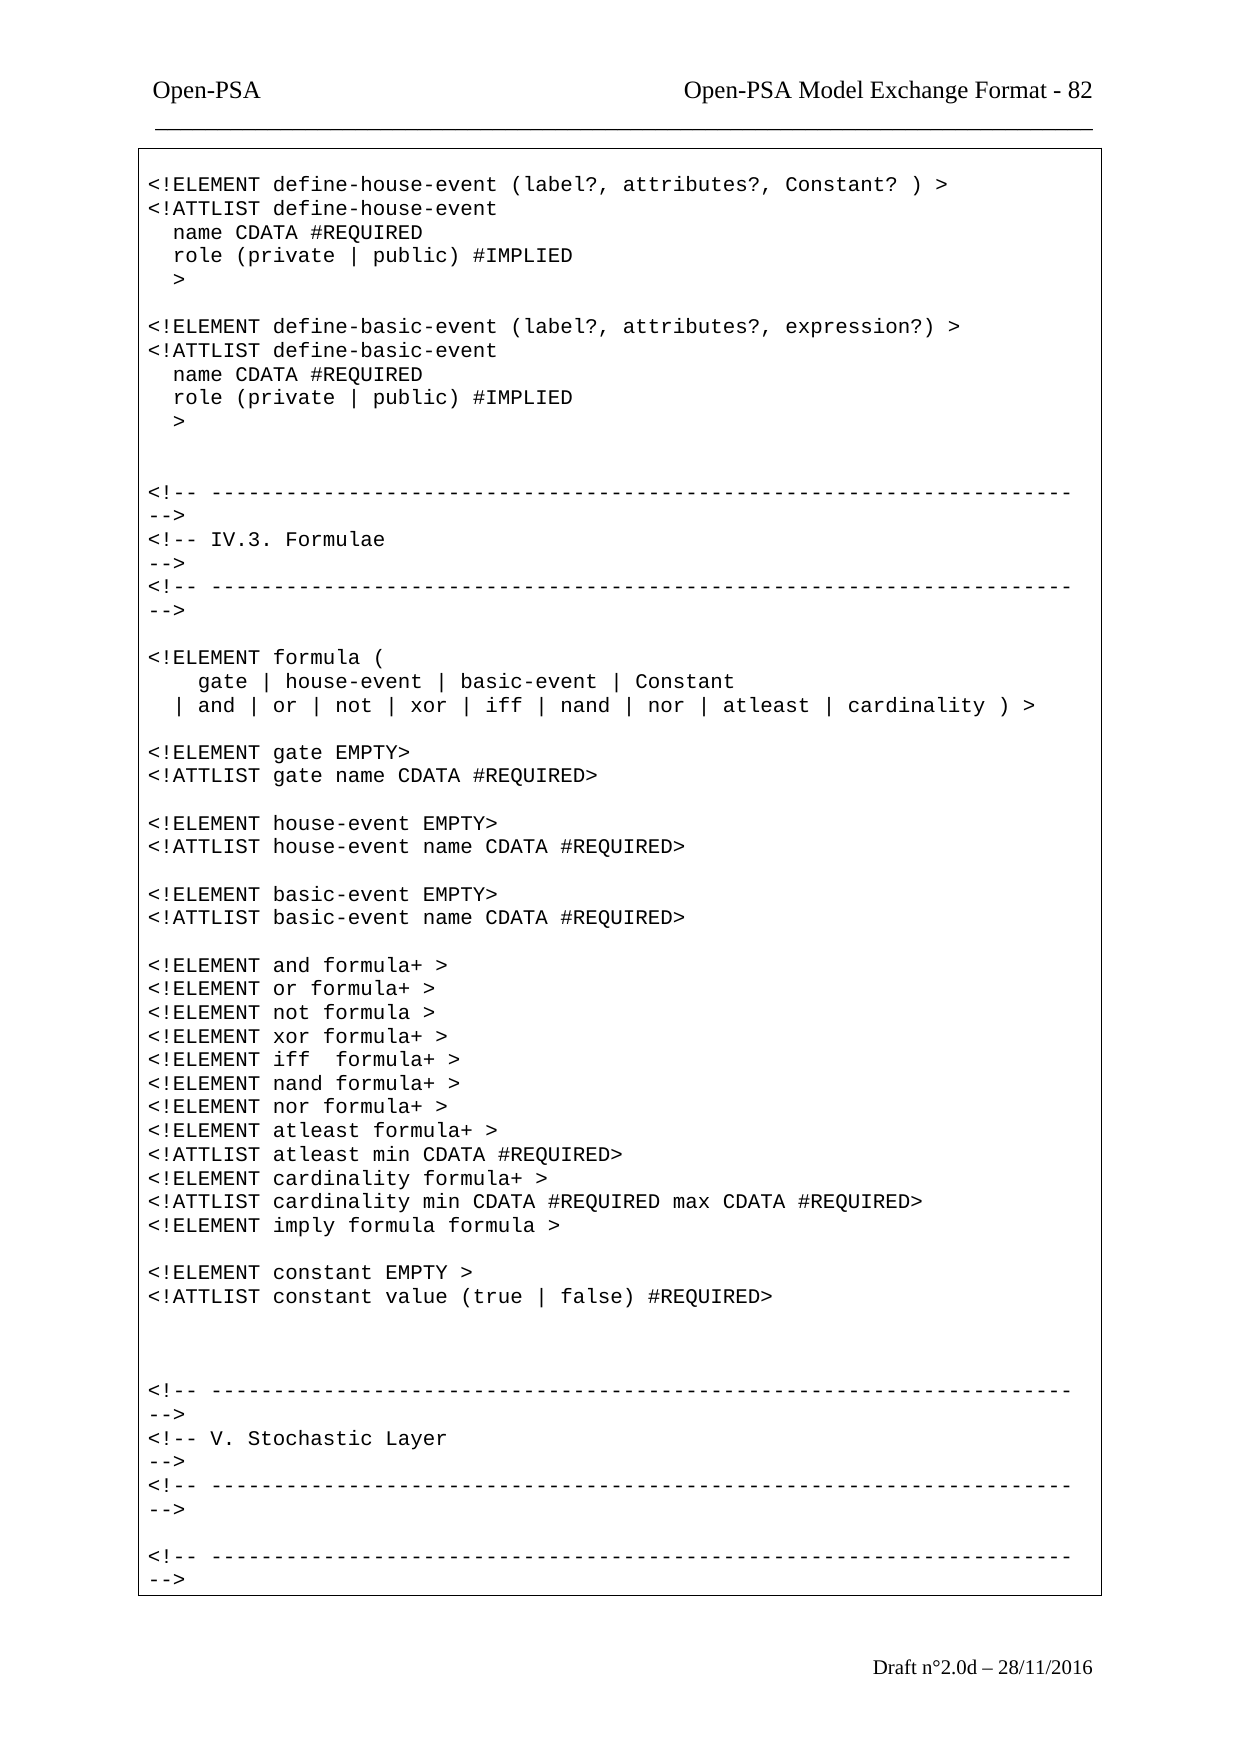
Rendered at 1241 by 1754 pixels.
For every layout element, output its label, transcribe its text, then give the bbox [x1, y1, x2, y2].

text role (private | public) #IMPLIED [148, 387, 1093, 411]
text <!ATTLIST cardinality min CDATA #REQUIRED max CDATA #REQUIRED> [148, 1191, 1093, 1215]
text <!-- --------------------------------------------------------------------- --> [148, 1380, 1093, 1428]
text <!-- --------------------------------------------------------------------- --> [148, 482, 1093, 529]
text <!ATTLIST gate name CDATA #REQUIRED> [148, 766, 1093, 789]
text <!ATTLIST basic-event name CDATA #REQUIRED> [148, 907, 1093, 931]
text <!-- --------------------------------------------------------------------- --> [148, 576, 1093, 624]
text <!ELEMENT formula ( [148, 647, 1093, 671]
text > [148, 411, 1093, 434]
text <!ELEMENT imply formula formula > [148, 1215, 1093, 1238]
text <!ELEMENT or formula+ > [148, 978, 1093, 1002]
text <!-- --------------------------------------------------------------------- --> [139, 1543, 1101, 1595]
text name CDATA #REQUIRED [148, 222, 1093, 245]
text <!ATTLIST house-event name CDATA #REQUIRED> [148, 836, 1093, 860]
text > [148, 269, 1093, 293]
text <!ELEMENT nand formula+ > [148, 1073, 1093, 1097]
text <!ELEMENT house-event EMPTY> [148, 813, 1093, 836]
text <!ELEMENT define-basic-event (label?, attributes?, expression?) > [148, 316, 1093, 340]
text <!ATTLIST define-house-event [148, 198, 1093, 222]
text <!ELEMENT constant EMPTY > [148, 1262, 1093, 1286]
text <!-- --------------------------------------------------------------------- --> [148, 1475, 1093, 1522]
text <!ELEMENT basic-event EMPTY> [148, 884, 1093, 907]
text <!ELEMENT gate EMPTY> [148, 742, 1093, 766]
text gate | house-event | basic-event | Constant [148, 671, 1093, 694]
text <!ELEMENT iff formula+ > [148, 1049, 1093, 1073]
text <!ELEMENT not formula > [148, 1002, 1093, 1026]
text | and | or | not | xor | iff | nand | nor | atleast | cardinality ) > [148, 694, 1093, 718]
text <!ELEMENT atleast formula+ > [148, 1120, 1093, 1144]
text <!ELEMENT xor formula+ > [148, 1026, 1093, 1049]
text <!ELEMENT cardinality formula+ > [148, 1167, 1093, 1191]
text role (private | public) #IMPLIED [148, 245, 1093, 269]
text <!ELEMENT and formula+ > [148, 955, 1093, 978]
text <!-- IV.3. Formulae --> [148, 529, 1093, 576]
text <!ATTLIST atleast min CDATA #REQUIRED> [148, 1144, 1093, 1167]
text <!-- V. Stochastic Layer --> [148, 1428, 1093, 1475]
text <!ELEMENT nor formula+ > [148, 1097, 1093, 1120]
text <!ELEMENT define-house-event (label?, attributes?, Constant? ) > [148, 174, 1093, 198]
text <!ATTLIST define-basic-event [148, 340, 1093, 363]
text name CDATA #REQUIRED [148, 363, 1093, 387]
text <!ATTLIST constant value (true | false) #REQUIRED> [148, 1286, 1093, 1309]
